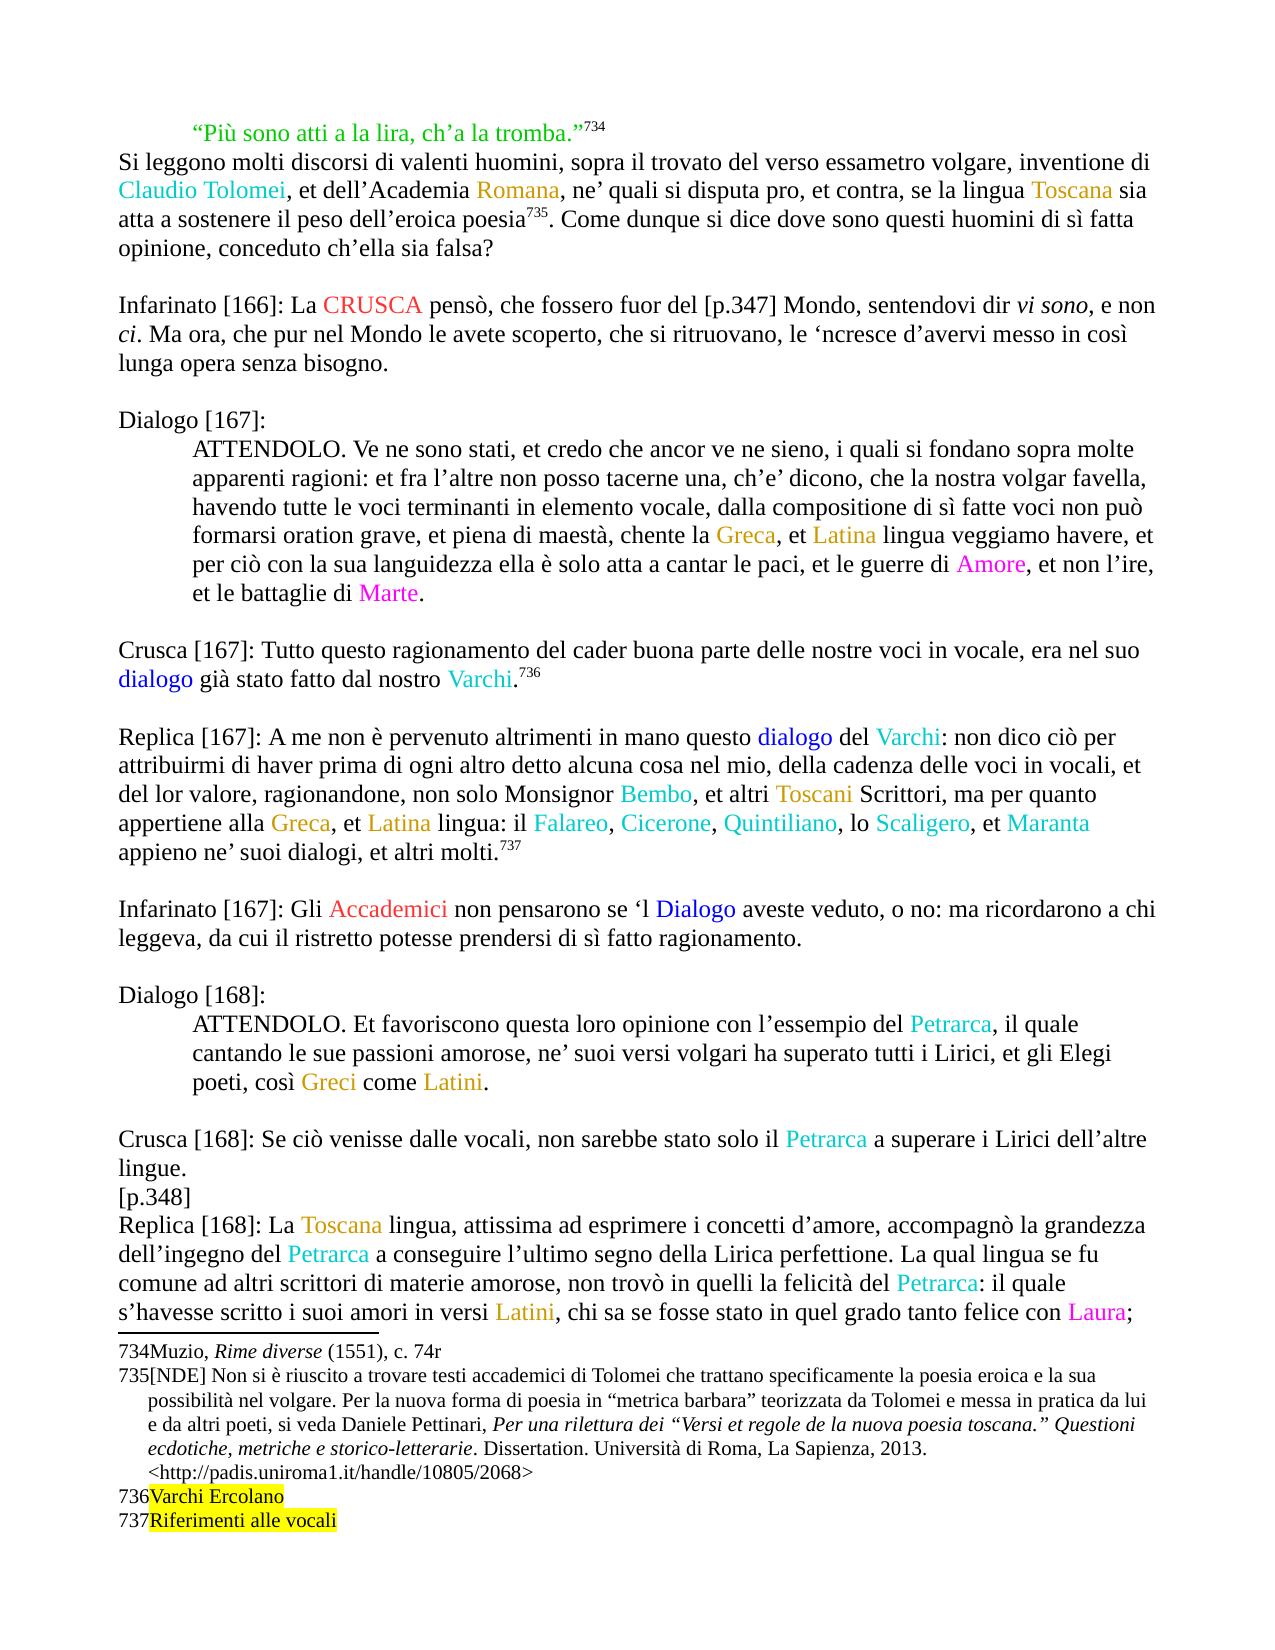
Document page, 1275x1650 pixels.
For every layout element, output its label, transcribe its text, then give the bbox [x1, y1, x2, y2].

text [NDE] Non si è riuscito a trovare testi accademici di Tolomei che trattano specificamente la poesia eroica e la sua possibilità nel volgare. Per la nuova forma di poesia in “metrica barbara” teorizzata da Tolomei e messa in pratica da lui e da altri poeti, si veda Daniele Pettinari, Per una rilettura dei “Versi et regole de la nuova poesia toscana.” Questioni ecdotiche, metriche e storico-letterarie. Dissertation. Università di Roma, La Sapienza, 2013. <http://padis.uniroma1.it/handle/10805/2068> [118, 1363, 1157, 1484]
text ATTENDOLO. Et favoriscono questa loro opinione con l’essempio del Petrarca, il quale cantando le sue passioni amorose, ne’ suoi versi volgari ha superato tutti i Lirici, et gli Elegi poeti, così Greci come Latini. [192, 1009, 1157, 1096]
text Riferimenti alle vocali [118, 1508, 1157, 1532]
text Replica [167]: A me non è pervenuto altrimenti in mano questo dialogo del Varchi: non dico ciò per attribuirmi di haver prima di ogni altro detto alcuna cosa nel mio, della cadenza delle voci in vocali, et del lor valore, ragionandone, non solo Monsignor Bembo, et altri Toscani Scrittori, ma per quanto appertiene alla Greca, et Latina lingua: il Falareo, Cicerone, Quintiliano, lo Scaligero, et Maranta appieno ne’ suoi dialogi, et altri molti. [118, 722, 1157, 866]
text Dialogo [168]: [118, 981, 1157, 1009]
text Dialogo [167]: [118, 406, 1157, 434]
text Infarinato [166]: La CRUSCA pensò, che fossero fuor del [p.347] Mondo, sentendovi dir vi sono, e non ci. Ma ora, che pur nel Mondo le avete scoperto, che si ritruovano, le ‘ncresce d’avervi messo in così lunga opera senza bisogno. [118, 291, 1157, 377]
text Muzio, Rime diverse (1551), c. 74r [118, 1339, 1157, 1363]
text Crusca [168]: Se ciò venisse dalle vocali, non sarebbe stato solo il Petrarca a superare i Lirici dell’altre lingue. [118, 1124, 1157, 1182]
text Crusca [167]: Tutto questo ragionamento del cader buona parte delle nostre voci in vocale, era nel suo dialogo già stato fatto dal nostro Varchi. [118, 636, 1157, 693]
text Varchi Ercolano [118, 1484, 1157, 1508]
text ATTENDOLO. Ve ne sono stati, et credo che ancor ve ne sieno, i quali si fondano sopra molte apparenti ragioni: et fra l’altre non posso tacerne una, ch’e’ dicono, che la nostra volgar favella, havendo tutte le voci terminanti in elemento vocale, dalla compositione di sì fatte voci non può formarsi oration grave, et piena di maestà, chente la Greca, et Latina lingua veggiamo havere, et per ciò con la sua languidezza ella è solo atta a cantar le paci, et le guerre di Amore, et non l’ire, et le battaglie di Marte. [192, 434, 1157, 607]
text Si leggono molti discorsi di valenti huomini, sopra il trovato del verso essametro volgare, inventione di Claudio Tolomei, et dell’Academia Romana, ne’ quali si disputa pro, et contra, se la lingua Toscana sia atta a sostenere il peso dell’eroica poesia. Come dunque si dice dove sono questi huomini di sì fatta opinione, conceduto ch’ella sia falsa? [118, 147, 1157, 262]
text Replica [168]: La Toscana lingua, attissima ad esprimere i concetti d’amore, accompagnò la grandezza dell’ingegno del Petrarca a conseguire l’ultimo segno della Lirica perfettione. La qual lingua se fu comune ad altri scrittori di materie amorose, non trovò in quelli la felicità del Petrarca: il quale s’havesse scritto i suoi amori in versi Latini, chi sa se fosse stato in quel grado tanto felice con Laura; [118, 1211, 1157, 1326]
text [p.348] [118, 1182, 1157, 1211]
text “Più sono atti a la lira, ch’a la tromba.” [118, 118, 1157, 147]
text Infarinato [167]: Gli Accademici non pensarono se ‘l Dialogo aveste veduto, o no: ma ricordarono a chi leggeva, da cui il ristretto potesse prendersi di sì fatto ragionamento. [118, 894, 1157, 952]
